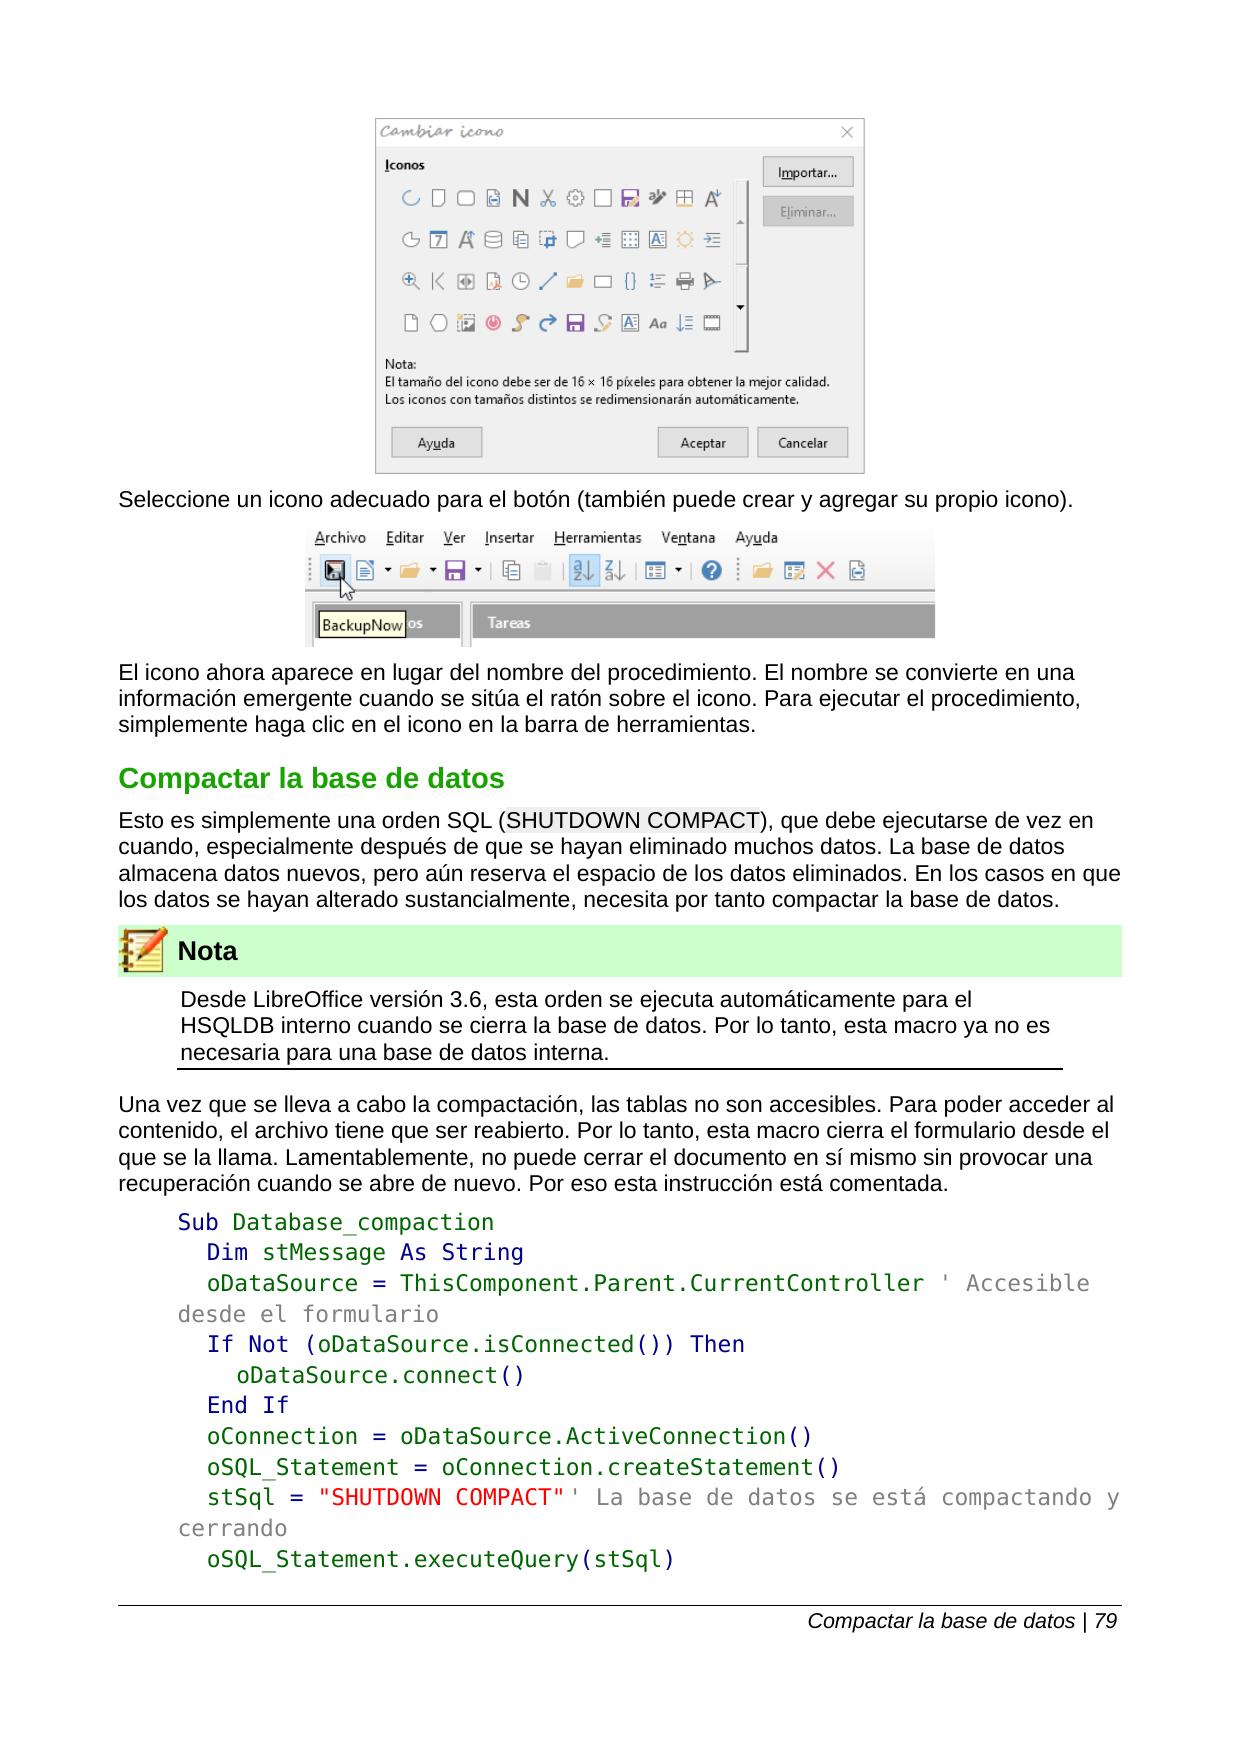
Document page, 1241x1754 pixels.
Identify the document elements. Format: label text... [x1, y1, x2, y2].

text Seleccione un icono adecuado para el botón (también puede crear y agregar su propio icono). [118, 486, 1122, 512]
picture [305, 524, 936, 647]
text oConnection = oDataSource.ActiveConnection() [177, 1423, 1122, 1450]
text oDataSource = ThisComponent.Parent.CurrentController ' Accesible desde el formulario [177, 1270, 1122, 1327]
text oSQL_Statement = oConnection.createStatement() [177, 1454, 1122, 1481]
subtitle Nota [118, 925, 1122, 977]
text Sub Database_compaction [177, 1209, 1122, 1236]
text oSQL_Statement.executeQuery(stSql) [177, 1546, 1122, 1572]
picture [374, 118, 867, 474]
text Desde LibreOffice versión 3.6, esta orden se ejecuta automáticamente para el HSQLDB interno cuando se cierra la base de datos. Por lo tanto, esta macro ya no es necesaria para una base de datos interna. [177, 983, 1063, 1068]
subtitle Compactar la base de datos [118, 761, 1122, 795]
text stSql = "SHUTDOWN COMPACT" ' La base de datos se está compactando y cerrando [177, 1484, 1122, 1542]
text El icono ahora aparece en lugar del nombre del procedimiento. El nombre se convierte en una información emergente cuando se sitúa el ratón sobre el icono. Para ejecutar el procedimiento, simplemente haga clic en el icono en la barra de herramientas. [118, 659, 1122, 738]
picture [119, 925, 170, 976]
text If Not (oDataSource.isConnected()) Then [177, 1331, 1122, 1358]
text Una vez que se lleva a cabo la compactación, las tablas no son accesibles. Para poder acceder al contenido, el archivo tiene que ser reabierto. Por lo tanto, esta macro cierra el formulario desde el que se la llama. Lamentablemente, no puede cerrar el documento en sí mismo sin provocar una recuperación cuando se abre de nuevo. Por eso esta instrucción está comentada. [118, 1091, 1122, 1196]
text Esto es simplemente una orden SQL (SHUTDOWN COMPACT), que debe ejecutarse de vez en cuando, especialmente después de que se hayan eliminado muchos datos. La base de datos almacena datos nuevos, pero aún reserva el espacio de los datos eliminados. En los casos en que los datos se hayan alterado sustancialmente, necesita por tanto compactar la base de datos. [118, 807, 1122, 912]
text Dim stMessage As String [177, 1239, 1122, 1266]
text oDataSource.connect() [177, 1362, 1122, 1389]
text End If [177, 1393, 1122, 1419]
